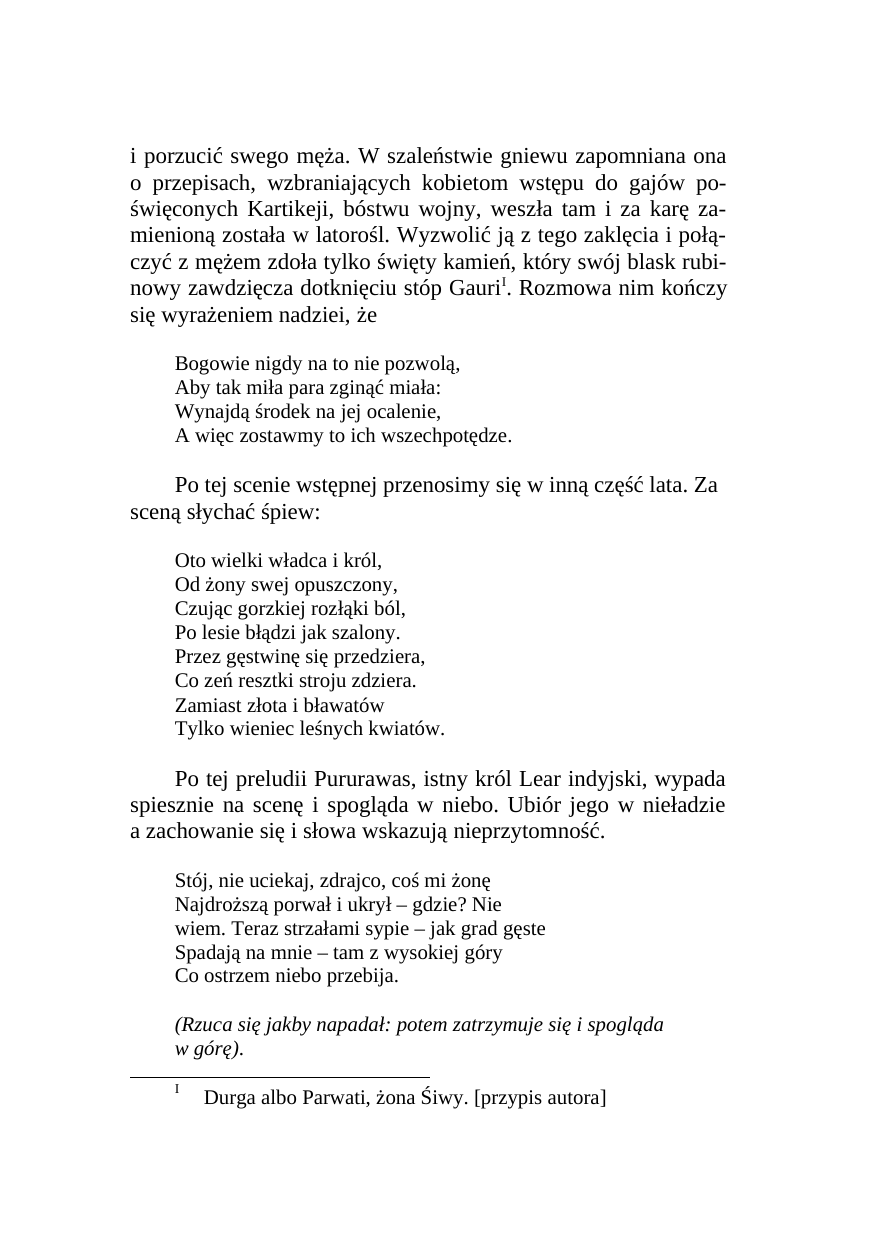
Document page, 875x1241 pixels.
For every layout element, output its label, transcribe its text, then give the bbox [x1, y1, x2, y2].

text Po tej scenie wstępnej przenosimy się w inną część lata. Za sceną słychać śpiew: [130, 471, 762, 524]
text Co ostrzem niebo przebija. [174, 964, 762, 988]
text Wynajdą środek na jej ocalenie, [174, 399, 762, 423]
text Tylko wieniec leśnych kwiatów. [174, 717, 762, 740]
text A więc zostawmy to ich wszechpotędze. [174, 423, 762, 447]
text I Durga albo Parwati, żona Śiwy. [przypis autora] [174, 1076, 762, 1109]
text Po tej preludii Pururawas, istny król Lear indyjski, wypada spiesznie na scenę i spogląda w niebo. Ubiór jego w nieładzie a zachowanie się i słowa wskazują nieprzytomność. [130, 765, 727, 844]
text Stój, nie uciekaj, zdrajco, coś mi żonę Najdroższą porwał i ukrył – gdzie? Nie wiem. Teraz strzałami sypie – jak grad gęste Spadają na mnie – tam z wysokiej góry [174, 868, 559, 964]
text Przez gęstwinę się przedziera, Co zeń resztki stroju zdziera. Zamiast złota i bławatów [174, 644, 427, 717]
text i porzucić swego męża. W szaleństwie gniewu zapomniana ona o przepisach, wzbraniających kobietom wstępu do gajów po- święconych Kartikeji, bóstwu wojny, weszła tam i za karę za- mienioną została w latorośl. Wyzwolić ją z tego zaklęcia i połą- czyć z mężem zdoła tylko święty kamień, który swój blask rubi- nowy zawdzięcza dotknięciu stóp GauriI. Rozmowa nim kończy się wyrażeniem nadziei, że [130, 142, 727, 327]
text (Rzuca się jakby napadał: potem zatrzymuje się i spogląda w górę). [174, 1012, 665, 1060]
text Oto wielki władca i król, Od żony swej opuszczony, Czując gorzkiej rozłąki ból, Po lesie błądzi jak szalony. [174, 548, 407, 644]
text Bogowie nigdy na to nie pozwolą, Aby tak miła para zginąć miała: [174, 351, 461, 399]
